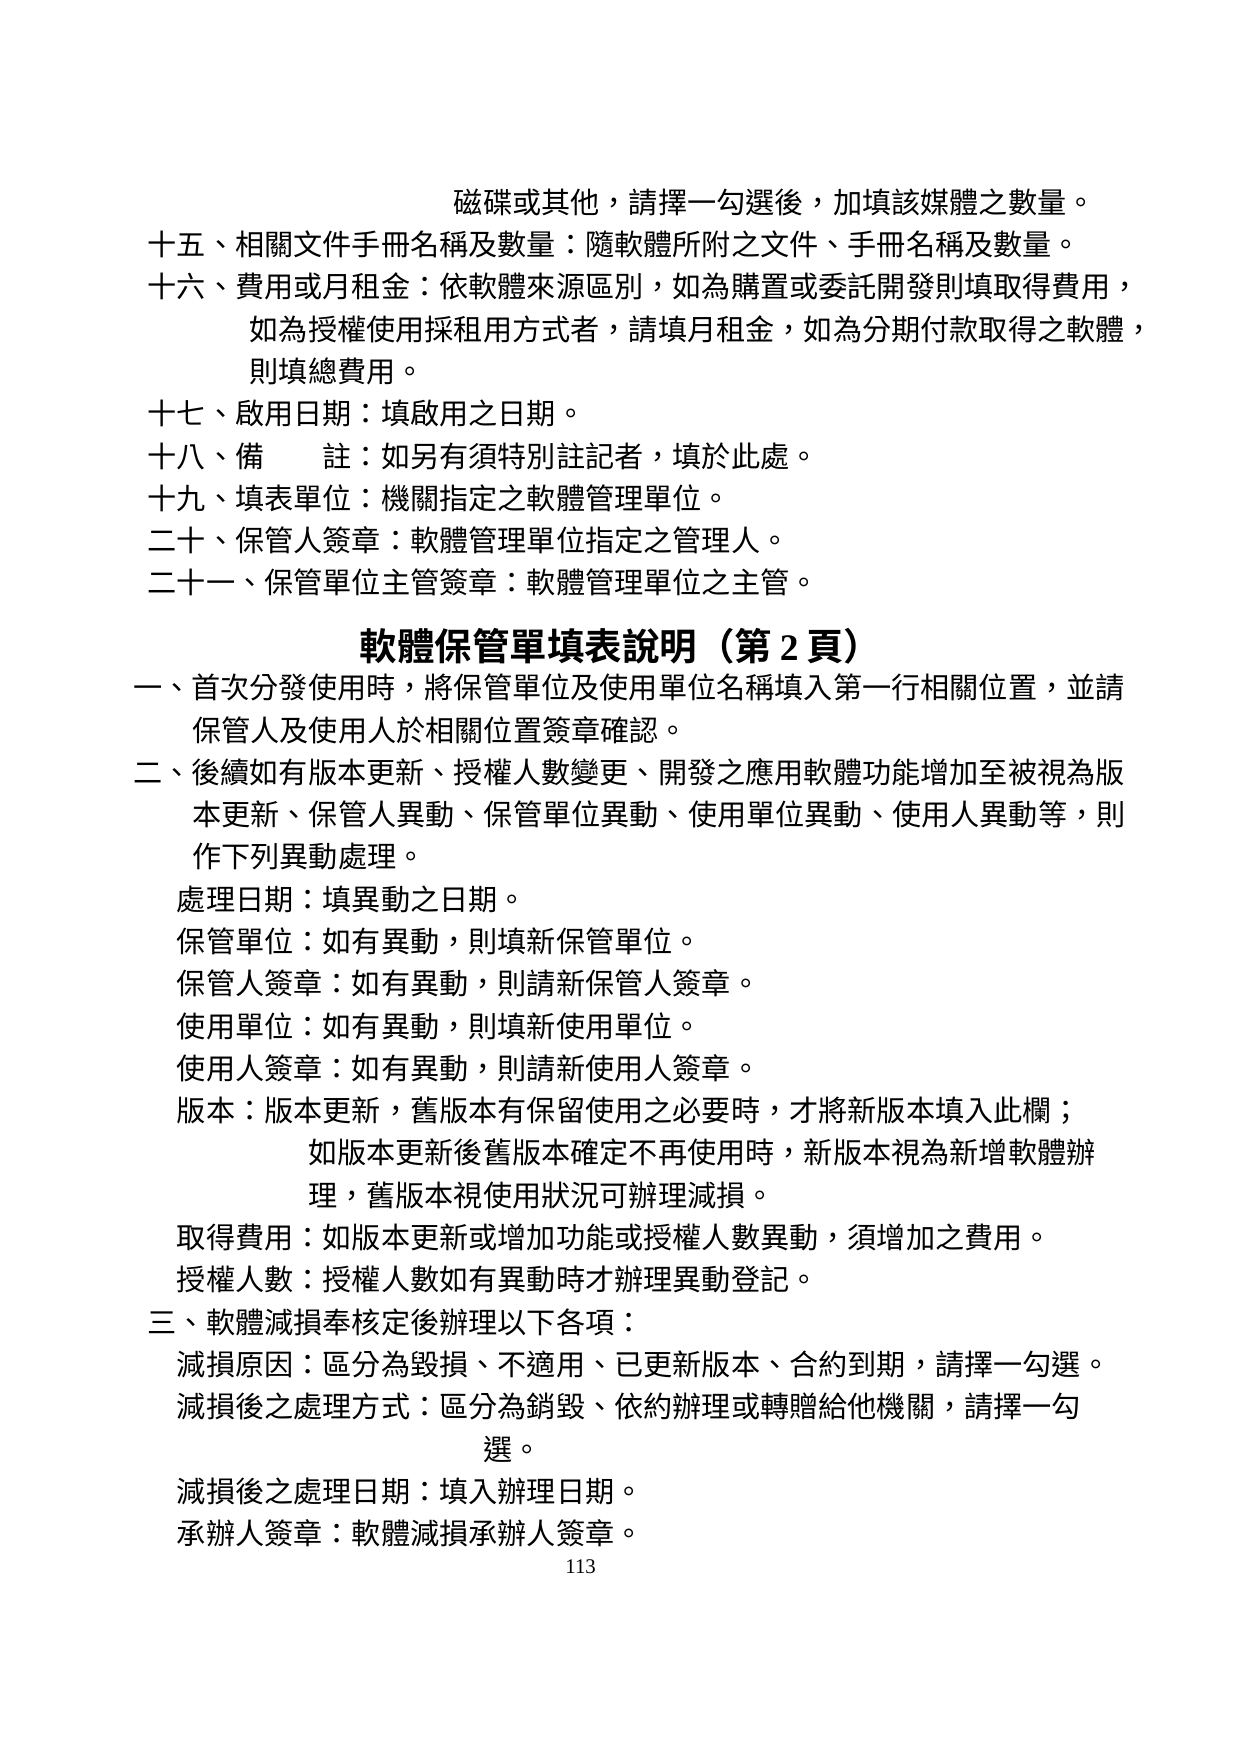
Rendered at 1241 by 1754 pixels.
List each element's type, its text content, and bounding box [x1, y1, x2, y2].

text 十九、填表單位：機關指定之軟體管理單位。 [129, 476, 1127, 518]
text 處理日期：填異動之日期。 [129, 876, 1127, 919]
text 理，舊版本視使用狀況可辦理減損。 [129, 1172, 1127, 1215]
text 十八、備 註：如另有須特別註記者，填於此處。 [129, 433, 1127, 476]
text 減損後之處理日期：填入辦理日期。 [129, 1468, 1127, 1511]
text 二十一、保管單位主管簽章：軟體管理單位之主管。 [129, 560, 1127, 602]
text 保管人簽章：如有異動，則請新保管人簽章。 [129, 961, 1127, 1003]
text 授權人數：授權人數如有異動時才辦理異動登記。 [129, 1257, 1127, 1299]
text 減損後之處理方式：區分為銷毀、依約辦理或轉贈給他機關，請擇一勾 [129, 1384, 1127, 1426]
text 一、首次分發使用時，將保管單位及使用單位名稱填入第一行相關位置，並請保管人及使用人於相關位置簽章確認。 [133, 665, 1127, 749]
text 減損原因：區分為毀損、不適用、已更新版本、合約到期，請擇一勾選。 [129, 1342, 1127, 1384]
text 取得費用：如版本更新或增加功能或授權人數異動，須增加之費用。 [129, 1215, 1127, 1257]
text 如版本更新後舊版本確定不再使用時，新版本視為新增軟體辦 [129, 1130, 1127, 1172]
text 二十、保管人簽章：軟體管理單位指定之管理人。 [129, 518, 1127, 560]
text 使用人簽章：如有異動，則請新使用人簽章。 [129, 1046, 1127, 1088]
text 十五、相關文件手冊名稱及數量：隨軟體所附之文件、手冊名稱及數量。 [129, 222, 1127, 264]
text 如為授權使用採租用方式者，請填月租金，如為分期付款取得之軟體， [129, 306, 1127, 349]
text 則填總費用。 [129, 349, 1127, 391]
text 磁碟或其他，請擇一勾選後，加填該媒體之數量。 [129, 179, 1127, 222]
text 保管單位：如有異動，則填新保管單位。 [129, 919, 1127, 961]
text 版本：版本更新，舊版本有保留使用之必要時，才將新版本填入此欄； [129, 1088, 1127, 1130]
text 十六、費用或月租金：依軟體來源區別，如為購置或委託開發則填取得費用， [129, 264, 1127, 306]
text 軟體保管單填表說明（第2頁） [148, 602, 1092, 665]
text 選。 [129, 1426, 1127, 1468]
text 三、軟體減損奉核定後辦理以下各項： [129, 1299, 1127, 1342]
text 十七、啟用日期：填啟用之日期。 [129, 391, 1127, 433]
text 二、後續如有版本更新、授權人數變更、開發之應用軟體功能增加至被視為版本更新、保管人異動、保管單位異動、使用單位異動、使用人異動等，則作下列異動處理。 [133, 749, 1127, 876]
text 承辦人簽章：軟體減損承辦人簽章。 [129, 1511, 1127, 1553]
text 使用單位：如有異動，則填新使用單位。 [129, 1003, 1127, 1046]
